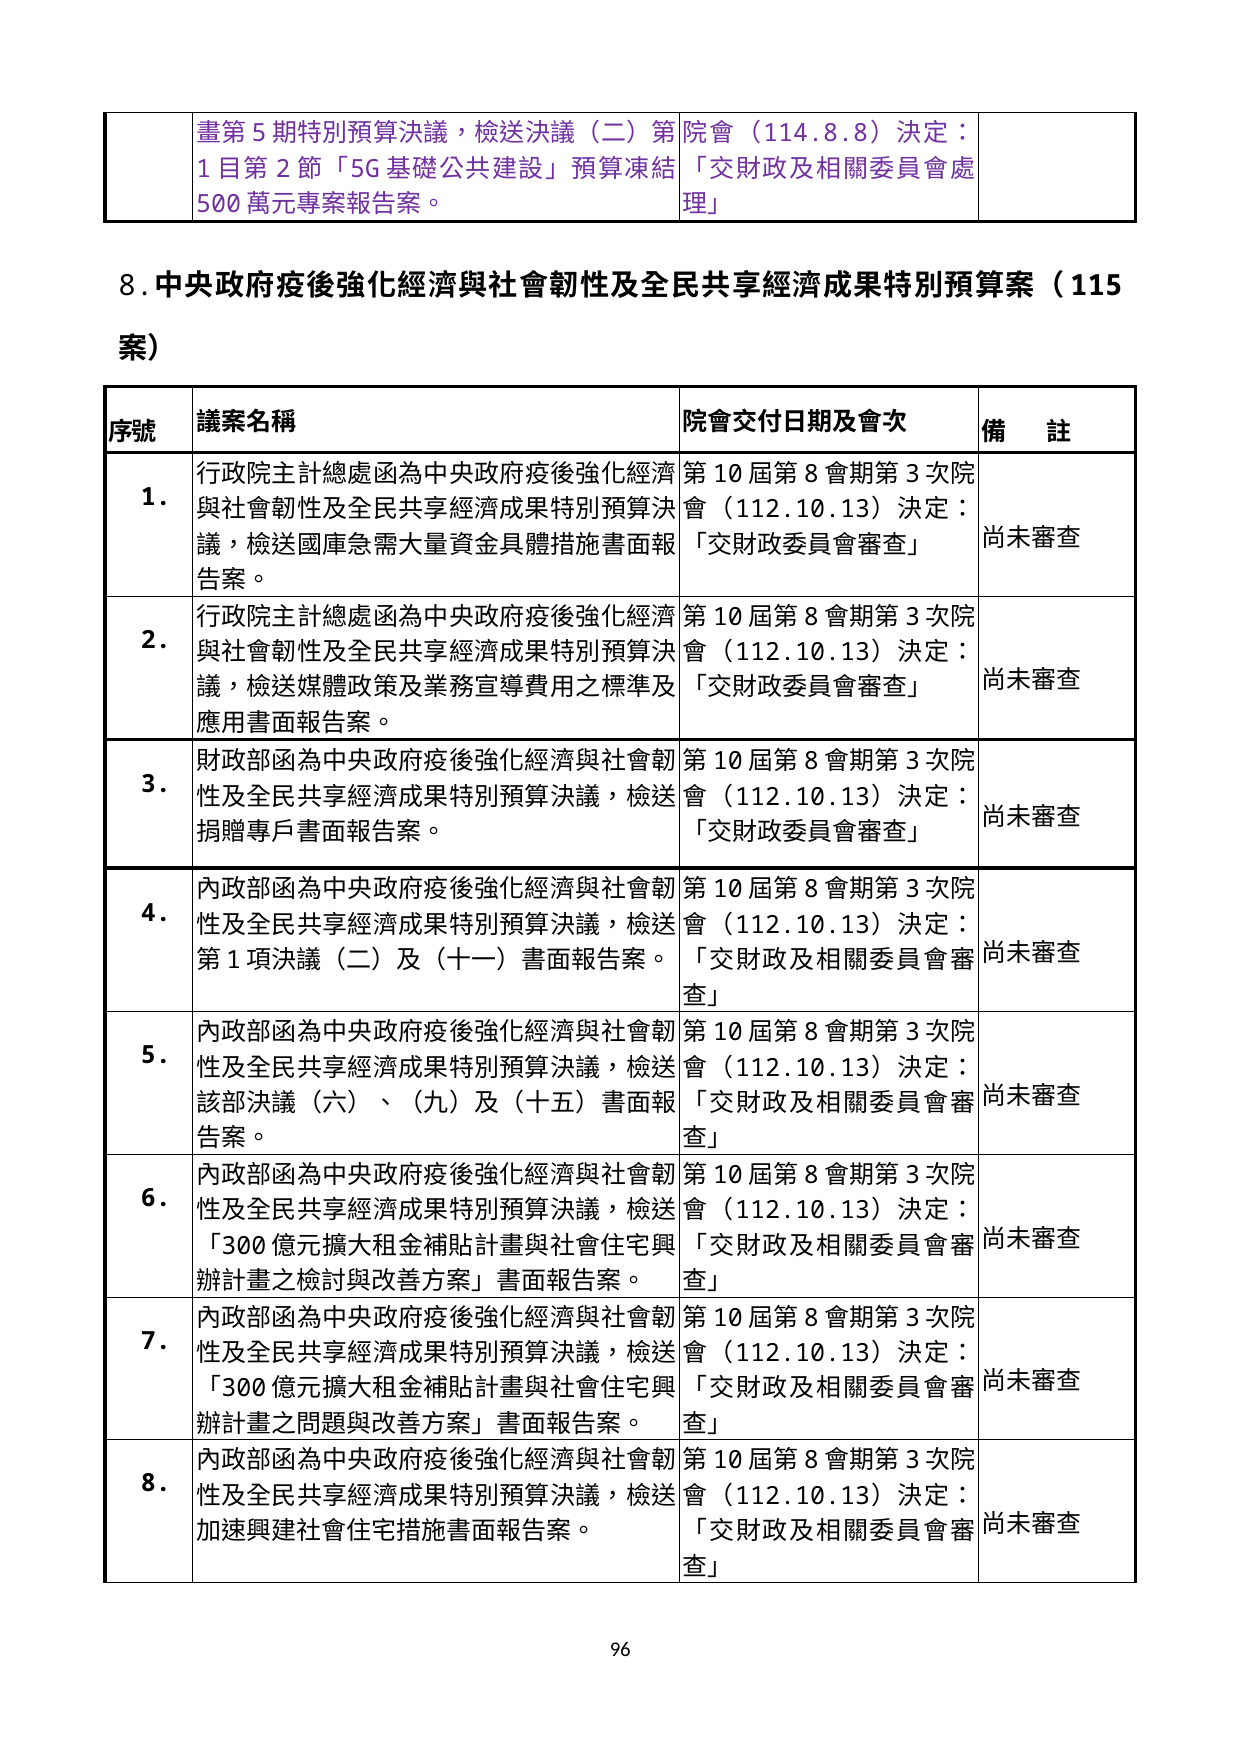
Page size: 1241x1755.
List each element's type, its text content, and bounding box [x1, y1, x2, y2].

table_cell 財政部函為中央政府疫後強化經濟與社會韌性及全民共享經濟成果特別預算決議，檢送捐贈專戶書面報告案。 [193, 741, 679, 866]
table_cell [107, 597, 192, 738]
table_cell 尚未審查 [979, 1440, 1134, 1582]
table_cell 尚未審查 [979, 1298, 1134, 1439]
table_cell 尚未審查 [979, 1012, 1134, 1154]
table_cell 院會（114.8.8）決定：「交財政及相關委員會處理」 [680, 113, 978, 219]
table_cell 行政院主計總處函為中央政府疫後強化經濟與社會韌性及全民共享經濟成果特別預算決議，檢送媒體政策及業務宣導費用之標準及應用書面報告案。 [193, 597, 679, 738]
table_cell 第10屆第8會期第3次院會（112.10.13）決定：「交財政委員會審查」 [680, 454, 978, 596]
table_header 議案名稱 [193, 388, 679, 451]
table_cell [107, 1012, 192, 1154]
subtitle 8.中央政府疫後強化經濟與社會韌性及全民共享經濟成果特別預算案（115案） [118, 241, 1122, 366]
table_cell 第10屆第8會期第3次院會（112.10.13）決定：「交財政及相關委員會審查」 [680, 1440, 978, 1582]
table_cell 第10屆第8會期第3次院會（112.10.13）決定：「交財政及相關委員會審查」 [680, 1298, 978, 1439]
table_cell [107, 1155, 192, 1297]
table_cell 第10屆第8會期第3次院會（112.10.13）決定：「交財政及相關委員會審查」 [680, 1012, 978, 1154]
table_cell [107, 113, 192, 219]
table_cell [107, 1298, 192, 1439]
table_cell 行政院主計總處函為中央政府疫後強化經濟與社會韌性及全民共享經濟成果特別預算決議，檢送國庫急需大量資金具體措施書面報告案。 [193, 454, 679, 596]
table_cell [107, 741, 192, 866]
table_cell [107, 1440, 192, 1582]
table_header 備 註 [979, 388, 1134, 451]
table_cell 內政部函為中央政府疫後強化經濟與社會韌性及全民共享經濟成果特別預算決議，檢送第1項決議（二）及（十一）書面報告案。 [193, 870, 679, 1011]
table_cell 尚未審查 [979, 870, 1134, 1011]
table_cell 尚未審查 [979, 741, 1134, 866]
table_cell 尚未審查 [979, 1155, 1134, 1297]
table_cell 內政部函為中央政府疫後強化經濟與社會韌性及全民共享經濟成果特別預算決議，檢送「300億元擴大租金補貼計畫與社會住宅興辦計畫之問題與改善方案」書面報告案。 [193, 1298, 679, 1439]
table_cell 尚未審查 [979, 597, 1134, 738]
table_cell 第10屆第8會期第3次院會（112.10.13）決定：「交財政及相關委員會審查」 [680, 1155, 978, 1297]
table_cell 畫第5期特別預算決議，檢送決議（二）第1目第2節「5G基礎公共建設」預算凍結500萬元專案報告案。 [193, 113, 679, 219]
table_cell 尚未審查 [979, 454, 1134, 596]
table_cell 第10屆第8會期第3次院會（112.10.13）決定：「交財政及相關委員會審查」 [680, 870, 978, 1011]
table_cell [107, 454, 192, 596]
table_cell 第10屆第8會期第3次院會（112.10.13）決定：「交財政委員會審查」 [680, 741, 978, 866]
table_cell 內政部函為中央政府疫後強化經濟與社會韌性及全民共享經濟成果特別預算決議，檢送該部決議（六）、（九）及（十五）書面報告案。 [193, 1012, 679, 1154]
table_header 序號 [107, 388, 192, 451]
table_cell [107, 870, 192, 1011]
table_cell 第10屆第8會期第3次院會（112.10.13）決定：「交財政委員會審查」 [680, 597, 978, 738]
table_cell 內政部函為中央政府疫後強化經濟與社會韌性及全民共享經濟成果特別預算決議，檢送「300億元擴大租金補貼計畫與社會住宅興辦計畫之檢討與改善方案」書面報告案。 [193, 1155, 679, 1297]
table_cell 內政部函為中央政府疫後強化經濟與社會韌性及全民共享經濟成果特別預算決議，檢送加速興建社會住宅措施書面報告案。 [193, 1440, 679, 1582]
table_header 院會交付日期及會次 [680, 388, 978, 451]
table_cell [979, 113, 1134, 219]
